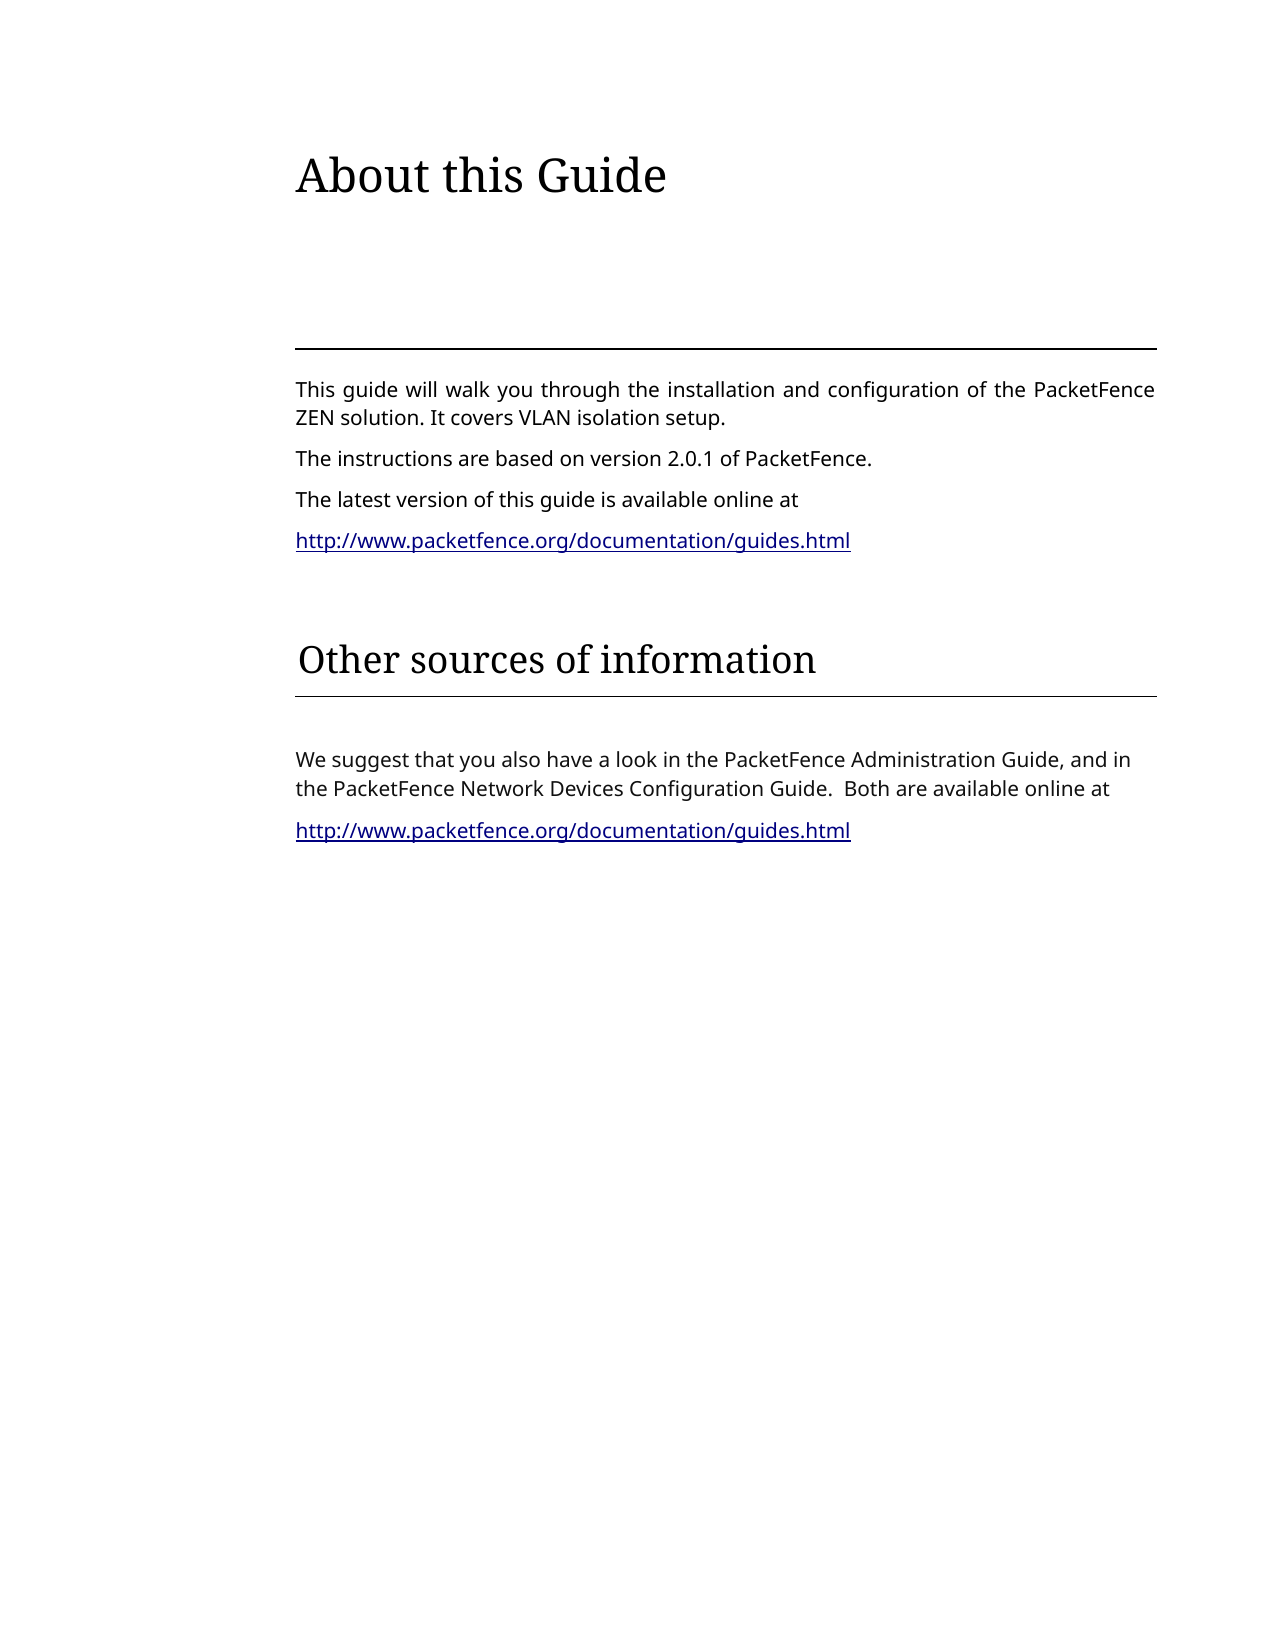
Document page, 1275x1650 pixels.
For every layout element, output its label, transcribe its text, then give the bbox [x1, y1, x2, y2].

text http://www.packetfence.org/documentation/guides.html [295, 816, 1157, 845]
text We suggest that you also have a look in the PacketFence Administration Guide, and in the PacketFence Network Devices Configuration Guide. Both are available online at [295, 745, 1157, 803]
text The latest version of this guide is available online at [295, 485, 1157, 514]
text http://www.packetfence.org/documentation/guides.html [295, 526, 1157, 555]
text This guide will walk you through the installation and configuration of the PacketFence ZEN solution. It covers VLAN isolation setup. [295, 375, 1157, 432]
text The instructions are based on version 2.0.1 of PacketFence. [295, 444, 1157, 473]
subtitle Other sources of information [295, 633, 1157, 696]
subtitle About this Guide [295, 143, 1157, 348]
